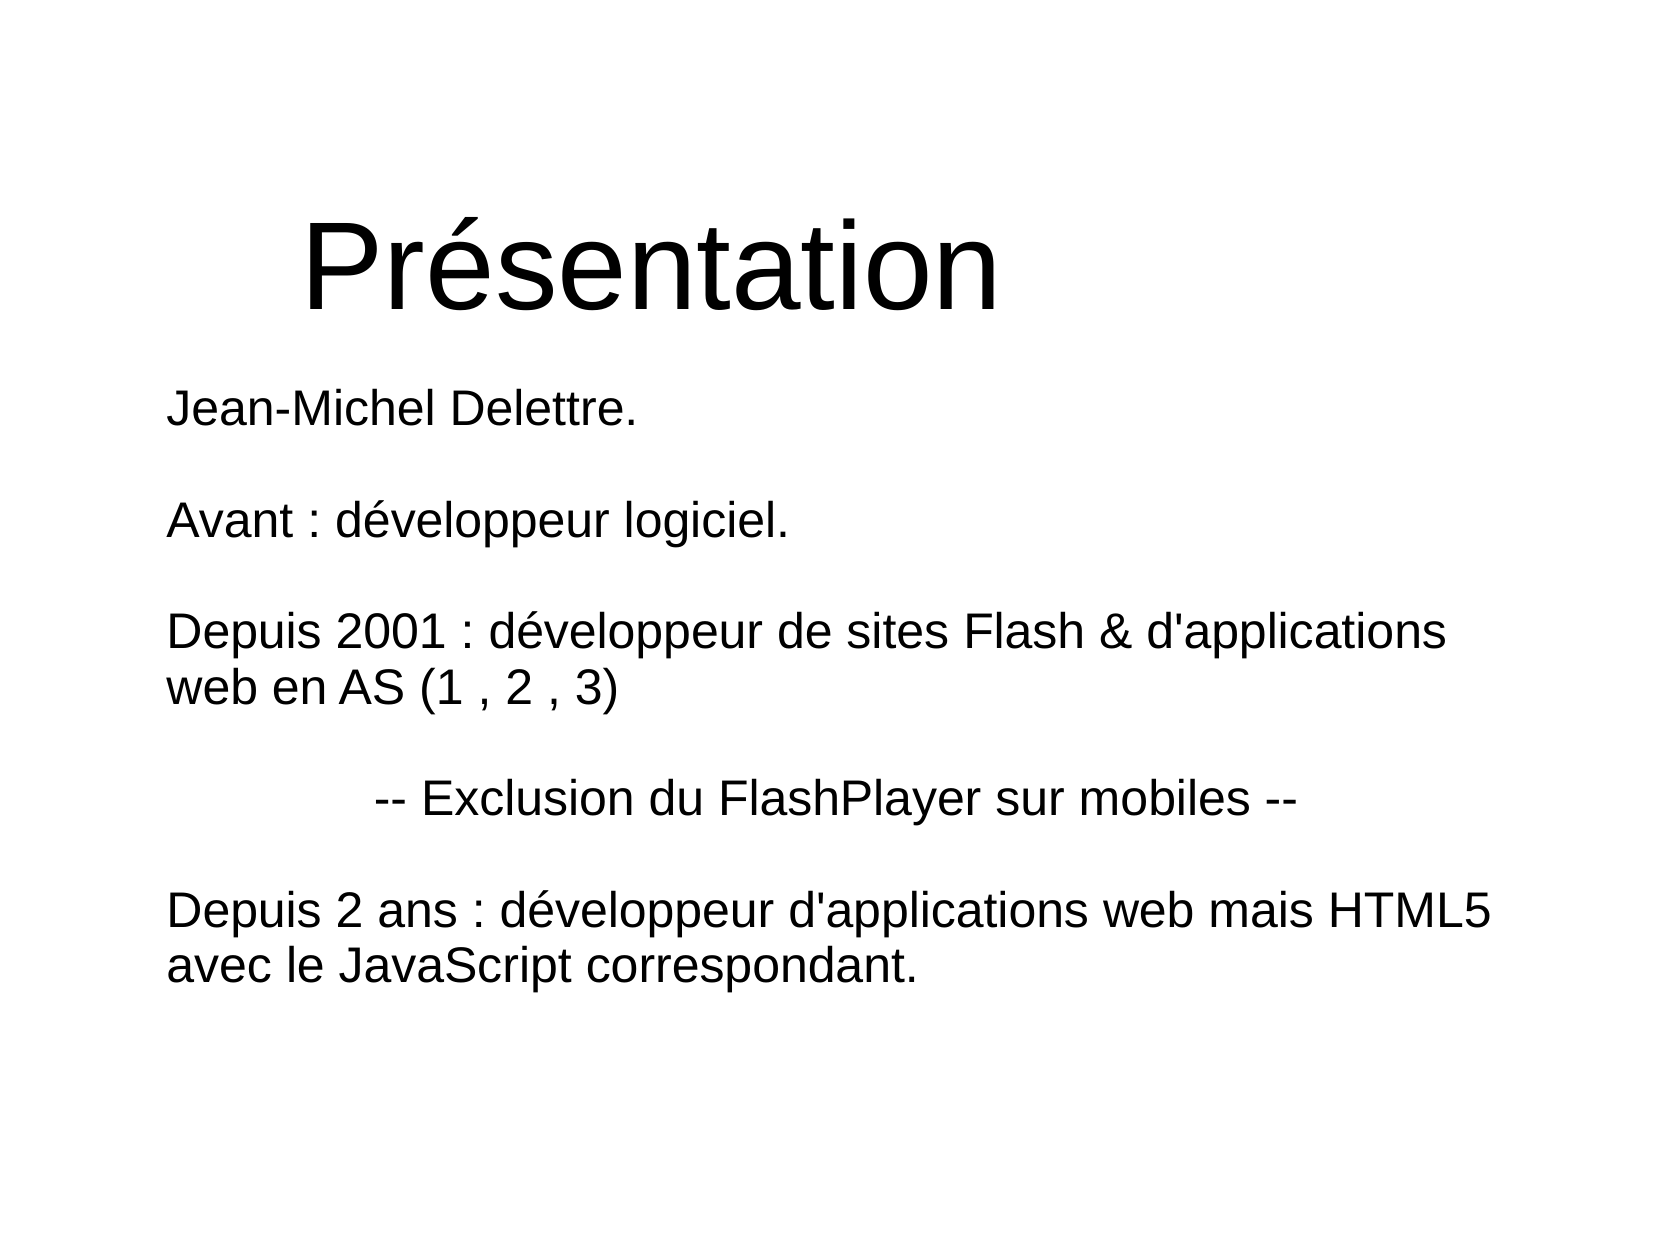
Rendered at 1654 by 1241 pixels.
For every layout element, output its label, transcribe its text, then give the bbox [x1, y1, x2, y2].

text_box Présentation [286, 188, 1018, 344]
text_box Jean-Michel Delettre. Avant : développeur logiciel. Depuis 2001 : développeur de sites Flash & d'applications web en AS (1 , 2 , 3) -- Exclusion du FlashPlayer sur mobiles -- Depuis 2 ans : développeur d'applications web mais HTML5 avec le JavaScript correspondant. [151, 372, 1521, 1099]
